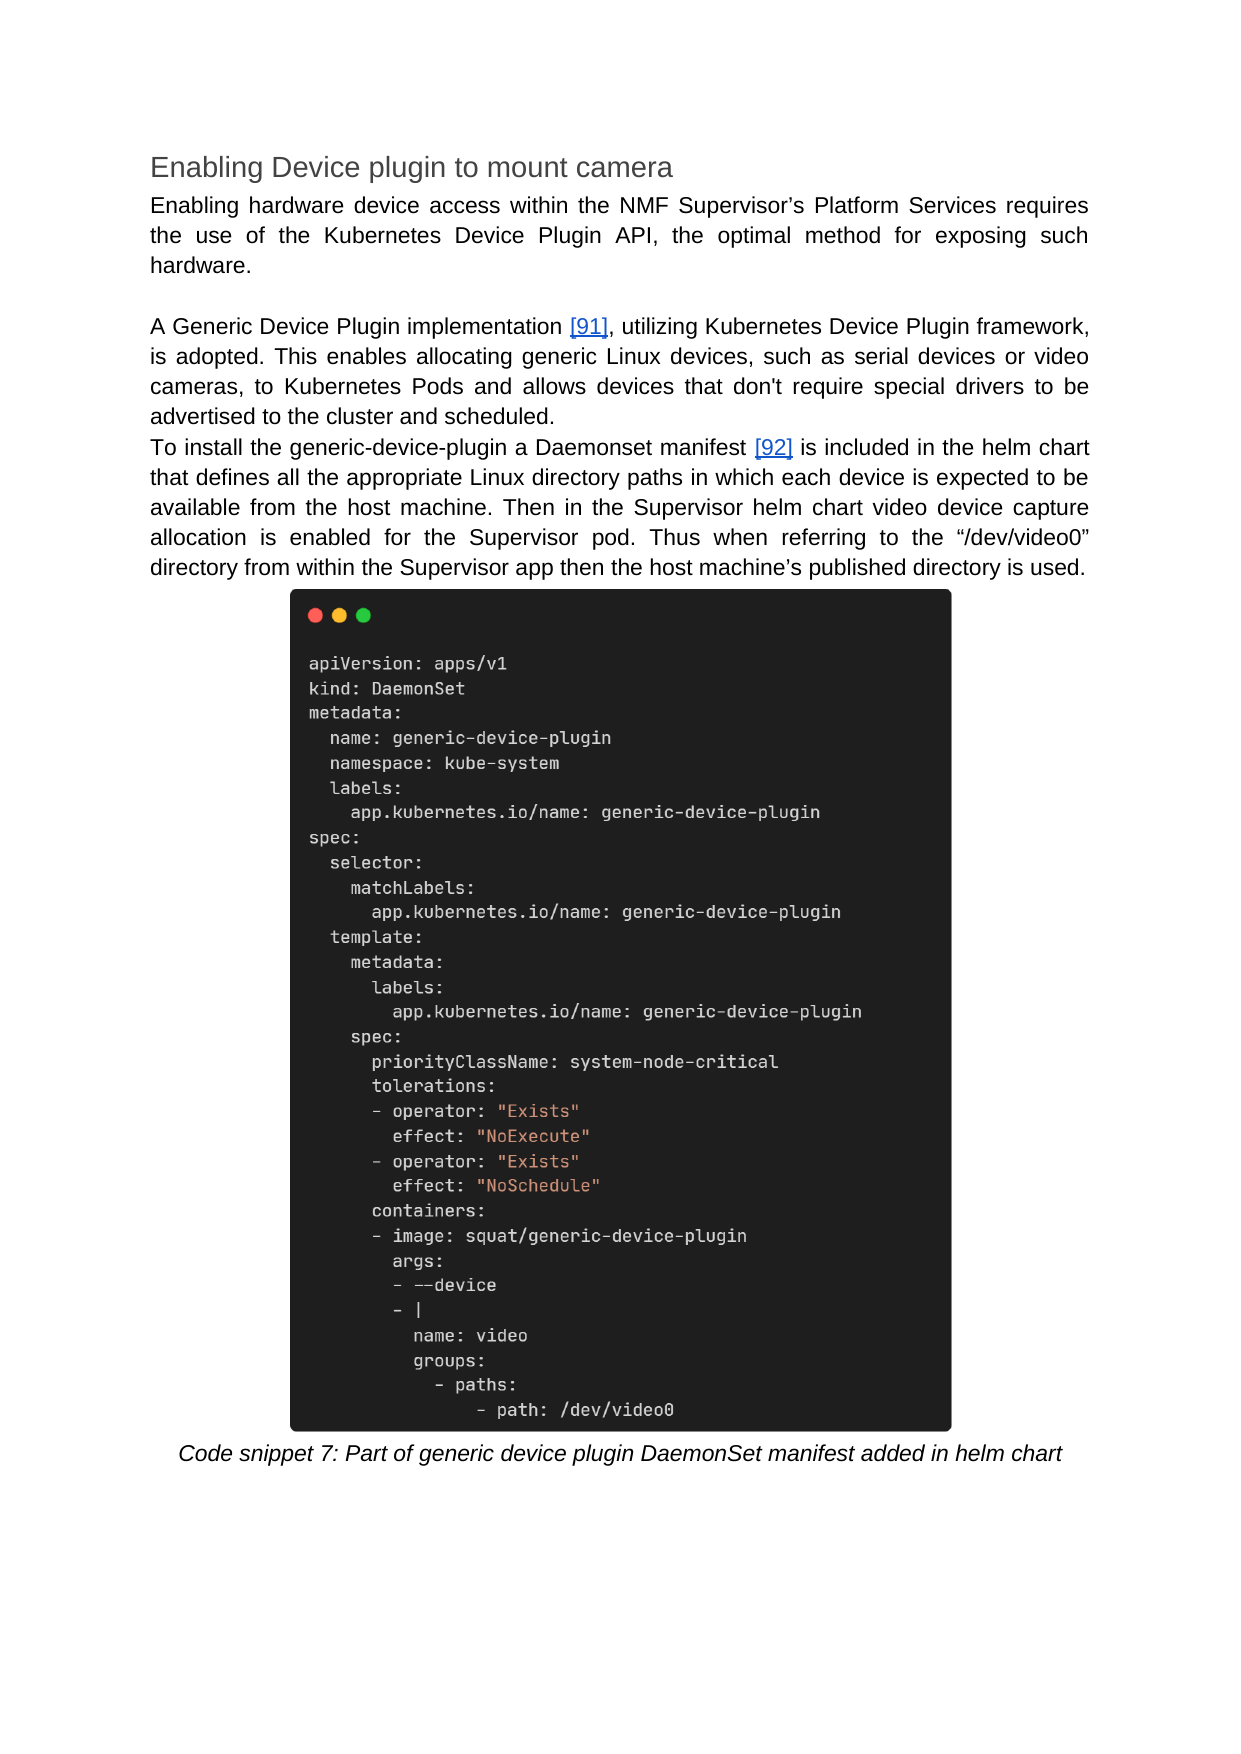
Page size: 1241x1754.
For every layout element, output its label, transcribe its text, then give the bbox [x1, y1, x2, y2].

text To install the generic-device-plugin a Daemonset manifest [92] is included in the helm chart that defines all the appropriate Linux directory paths in which each device is expected to be available from the host machine. Then in the Supervisor helm chart video device capture allocation is enabled for the Supervisor pod. Thus when referring to the “/dev/video0” directory from within the Supervisor app then the host machine’s published directory is used. [150, 433, 1090, 581]
text Enabling hardware device access within the NMF Supervisor’s Platform Services requires the use of the Kubernetes Device Plugin API, the optimal method for exposing such hardware. [150, 192, 1090, 279]
text A Generic Device Plugin implementation [91], utilizing Kubernetes Device Plugin framework, is adopted. This enables allocating generic Linux devices, such as serial devices or video cameras, to Kubernetes Pods and allows devices that don't require special drivers to be advertised to the cluster and scheduled. [150, 313, 1090, 430]
subtitle Enabling Device plugin to mount camera [150, 150, 1090, 183]
text Code snippet 7: Part of generic device plugin DaemonSet manifest added in helm chart [150, 1439, 1090, 1466]
picture [287, 584, 953, 1436]
